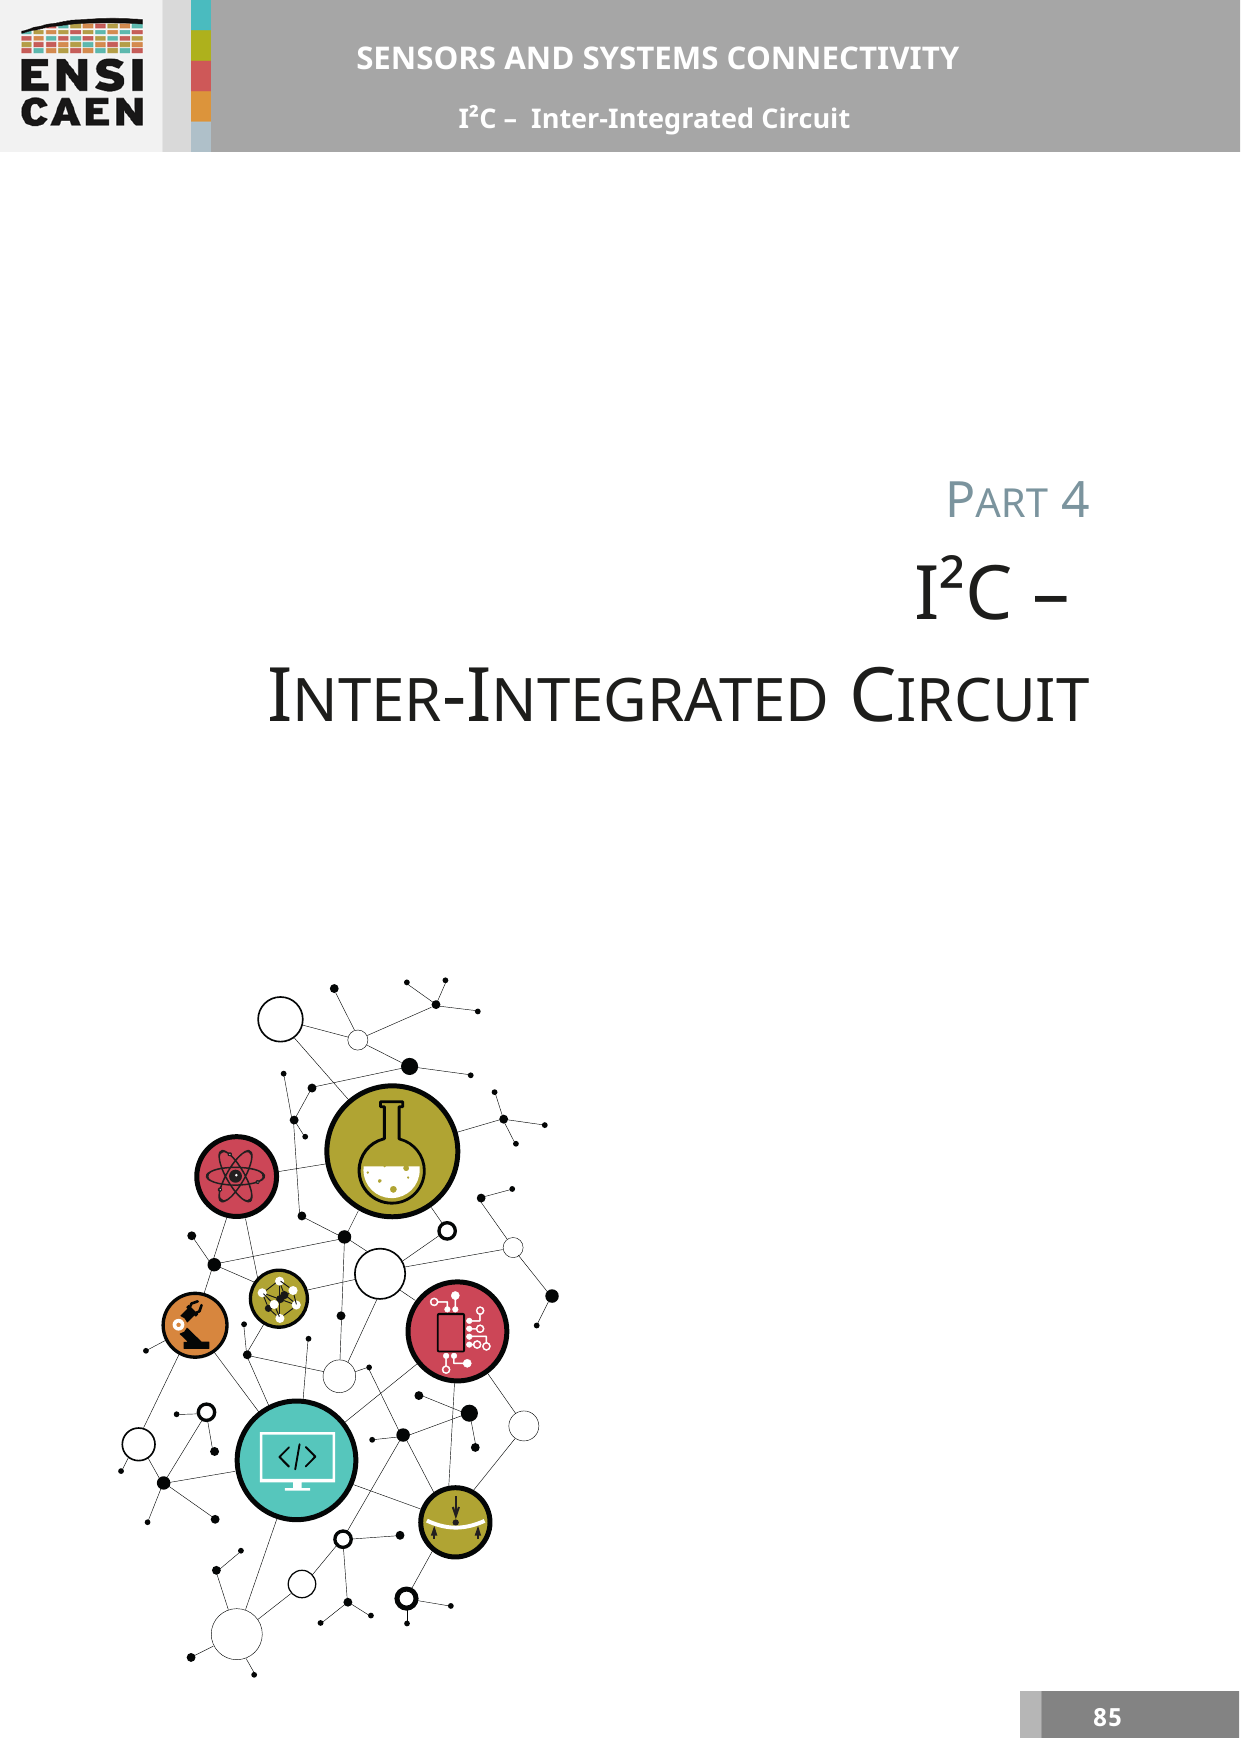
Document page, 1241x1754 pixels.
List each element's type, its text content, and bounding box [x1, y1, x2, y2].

picture [1020, 1691, 1240, 1738]
picture [0, 0, 1241, 152]
subtitle I²C – Inter-Integrated Circuit [148, 434, 1092, 849]
